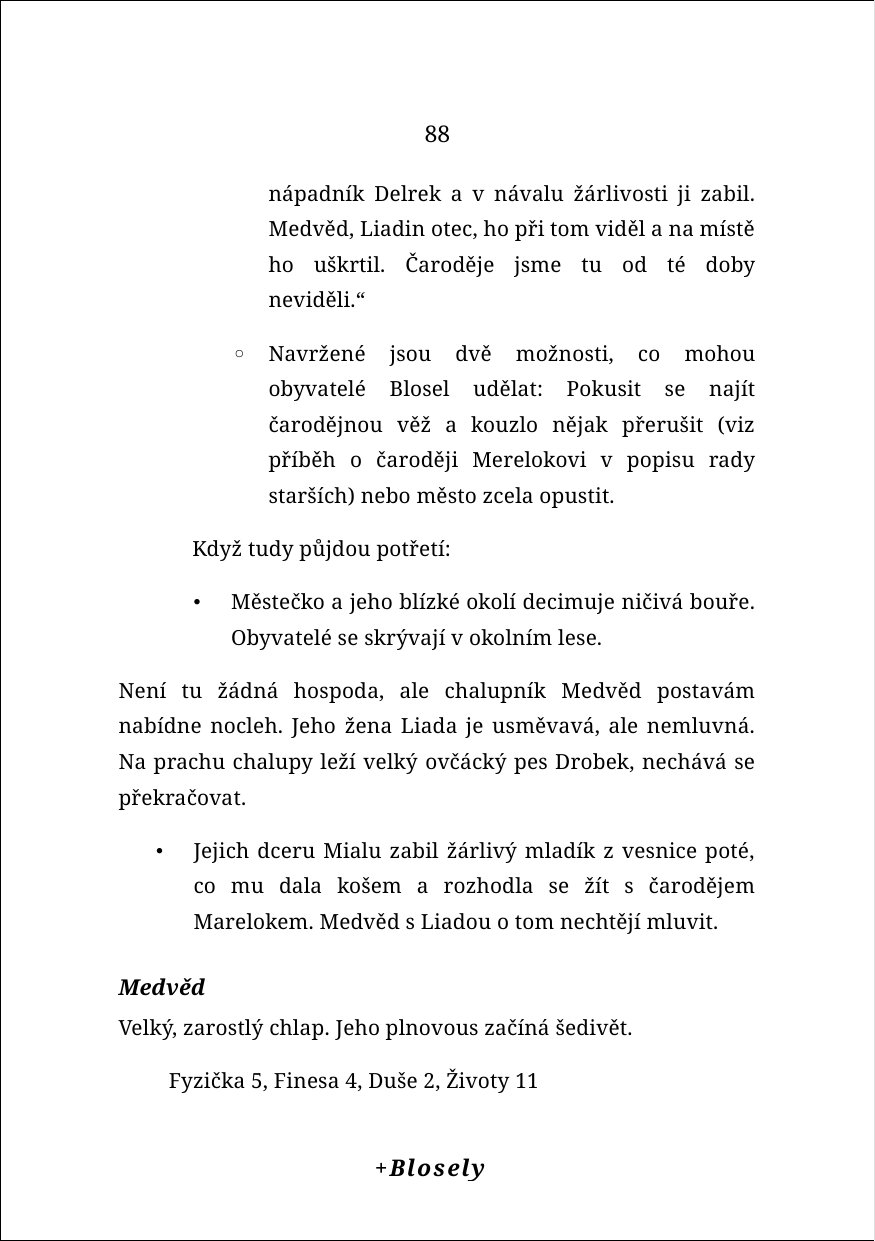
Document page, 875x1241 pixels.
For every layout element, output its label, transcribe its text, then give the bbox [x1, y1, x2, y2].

list Jejich dceru Mialu zabil žárlivý mladík z vesnice poté, co mu dala košem a rozhodla se žít s čarodějem Marelokem. Medvěd s Liadou o tom nechtějí mluvit. [156, 836, 756, 935]
text Není tu žádná hospoda, ale chalupník Medvěd postavám nabídne nocleh. Jeho žena Liada je usměvavá, ale nemluvná. Na prachu chalupy leží velký ovčácký pes Drobek, nechává se překračovat. [118, 676, 756, 811]
text Velký, zarostlý chlap. Jeho plnovous začíná šedivět. [118, 1013, 756, 1042]
subtitle Medvěd [118, 972, 756, 1002]
text Fyzička 5, Finesa 4, Duše 2, Životy 11 [168, 1067, 756, 1095]
text Když tudy půjdou potřetí: [192, 534, 756, 562]
list Městečko a jeho blízké okolí decimuje ničivá bouře. Obyvatelé se skrývají v okolním lese. [193, 587, 756, 651]
list Navržené jsou dvě možnosti, co mohou obyvatelé Blosel udělat: Pokusit se najít čarodějnou věž a kouzlo nějak přerušit (viz příběh o čaroději Merelokovi v popisu rady starších) nebo město zcela opustit. [231, 339, 756, 509]
list nápadník Delrek a v návalu žárlivosti ji zabil. Medvěd, Liadin otec, ho při tom viděl a na místě ho uškrtil. Čaroděje jsme tu od té doby neviděli.“ [231, 179, 756, 314]
